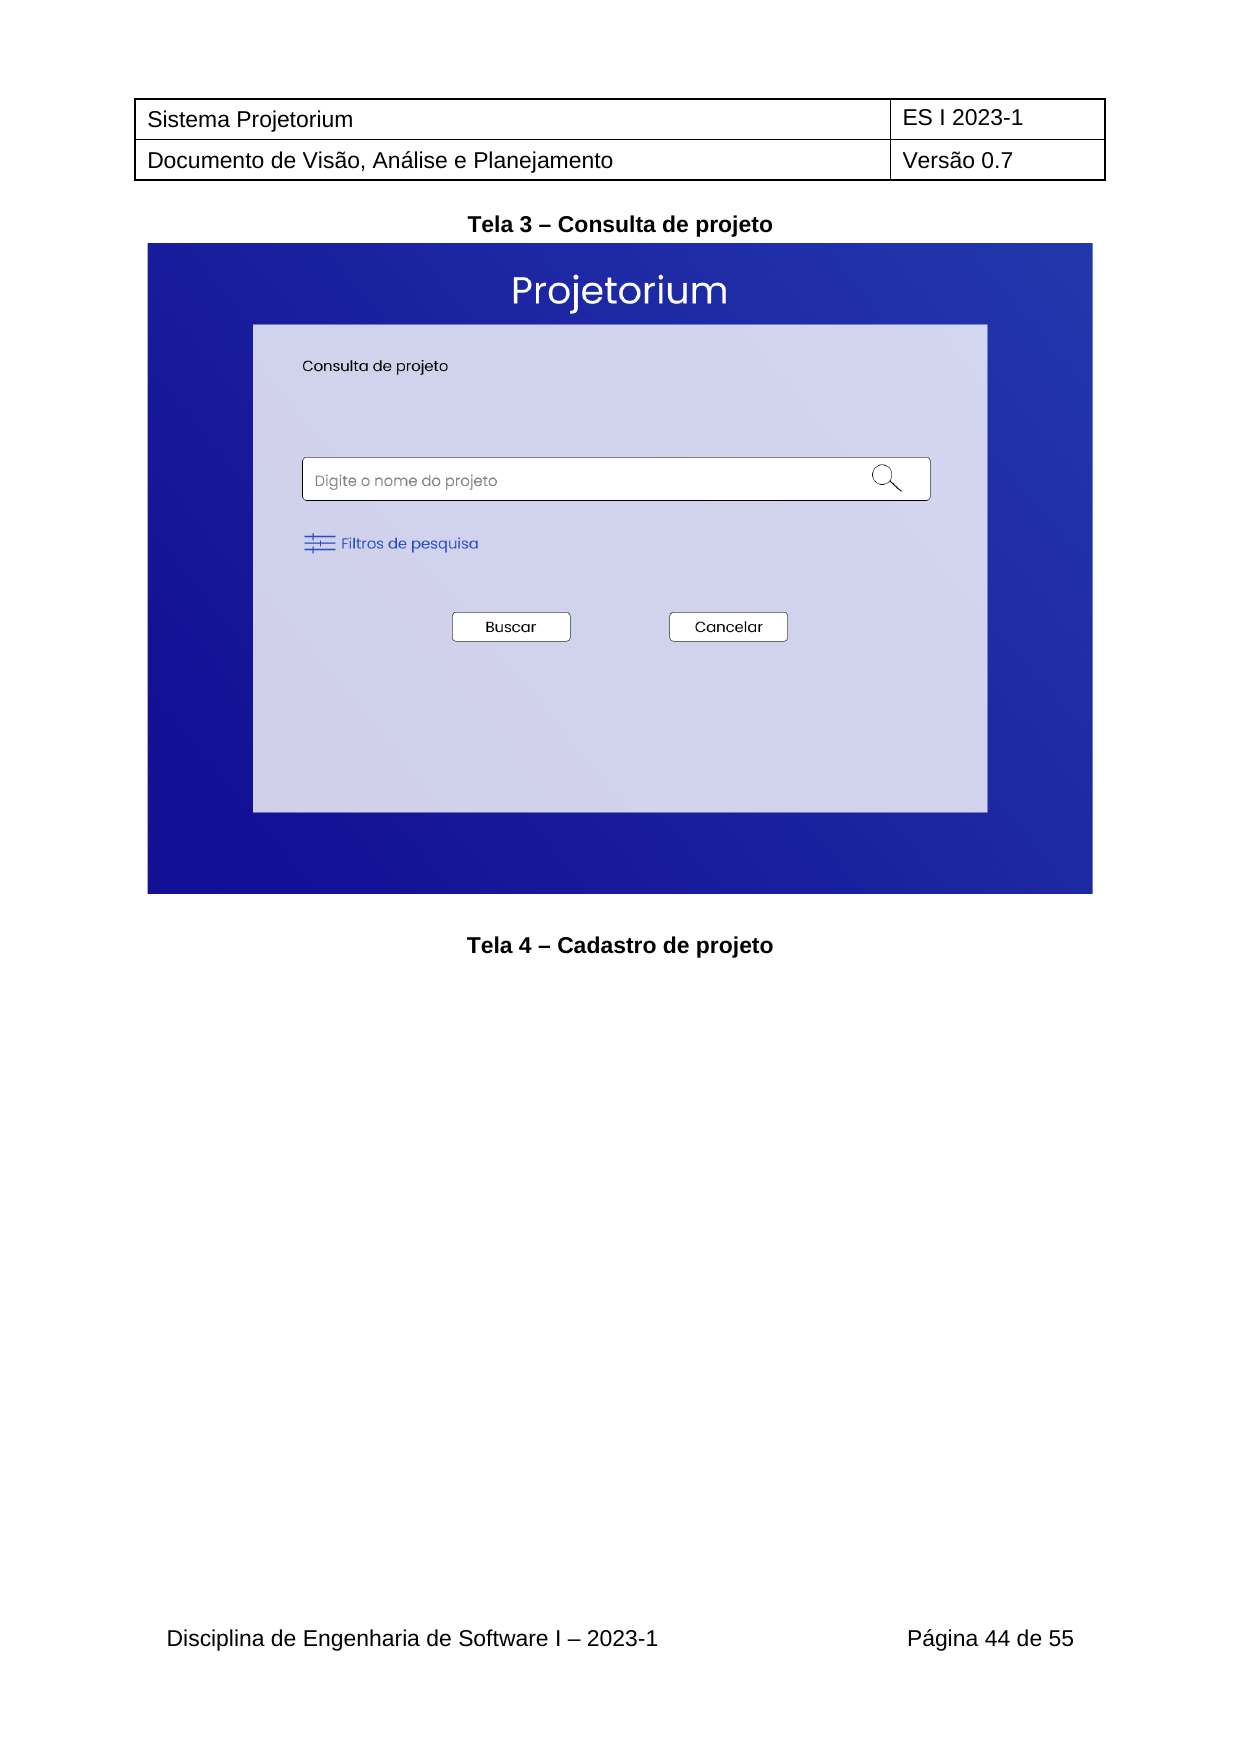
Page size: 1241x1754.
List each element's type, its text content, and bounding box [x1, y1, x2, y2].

text Tela 4 – Cadastro de projeto [148, 932, 1092, 958]
picture [147, 243, 1093, 894]
text Tela 3 – Consulta de projeto [148, 211, 1092, 237]
